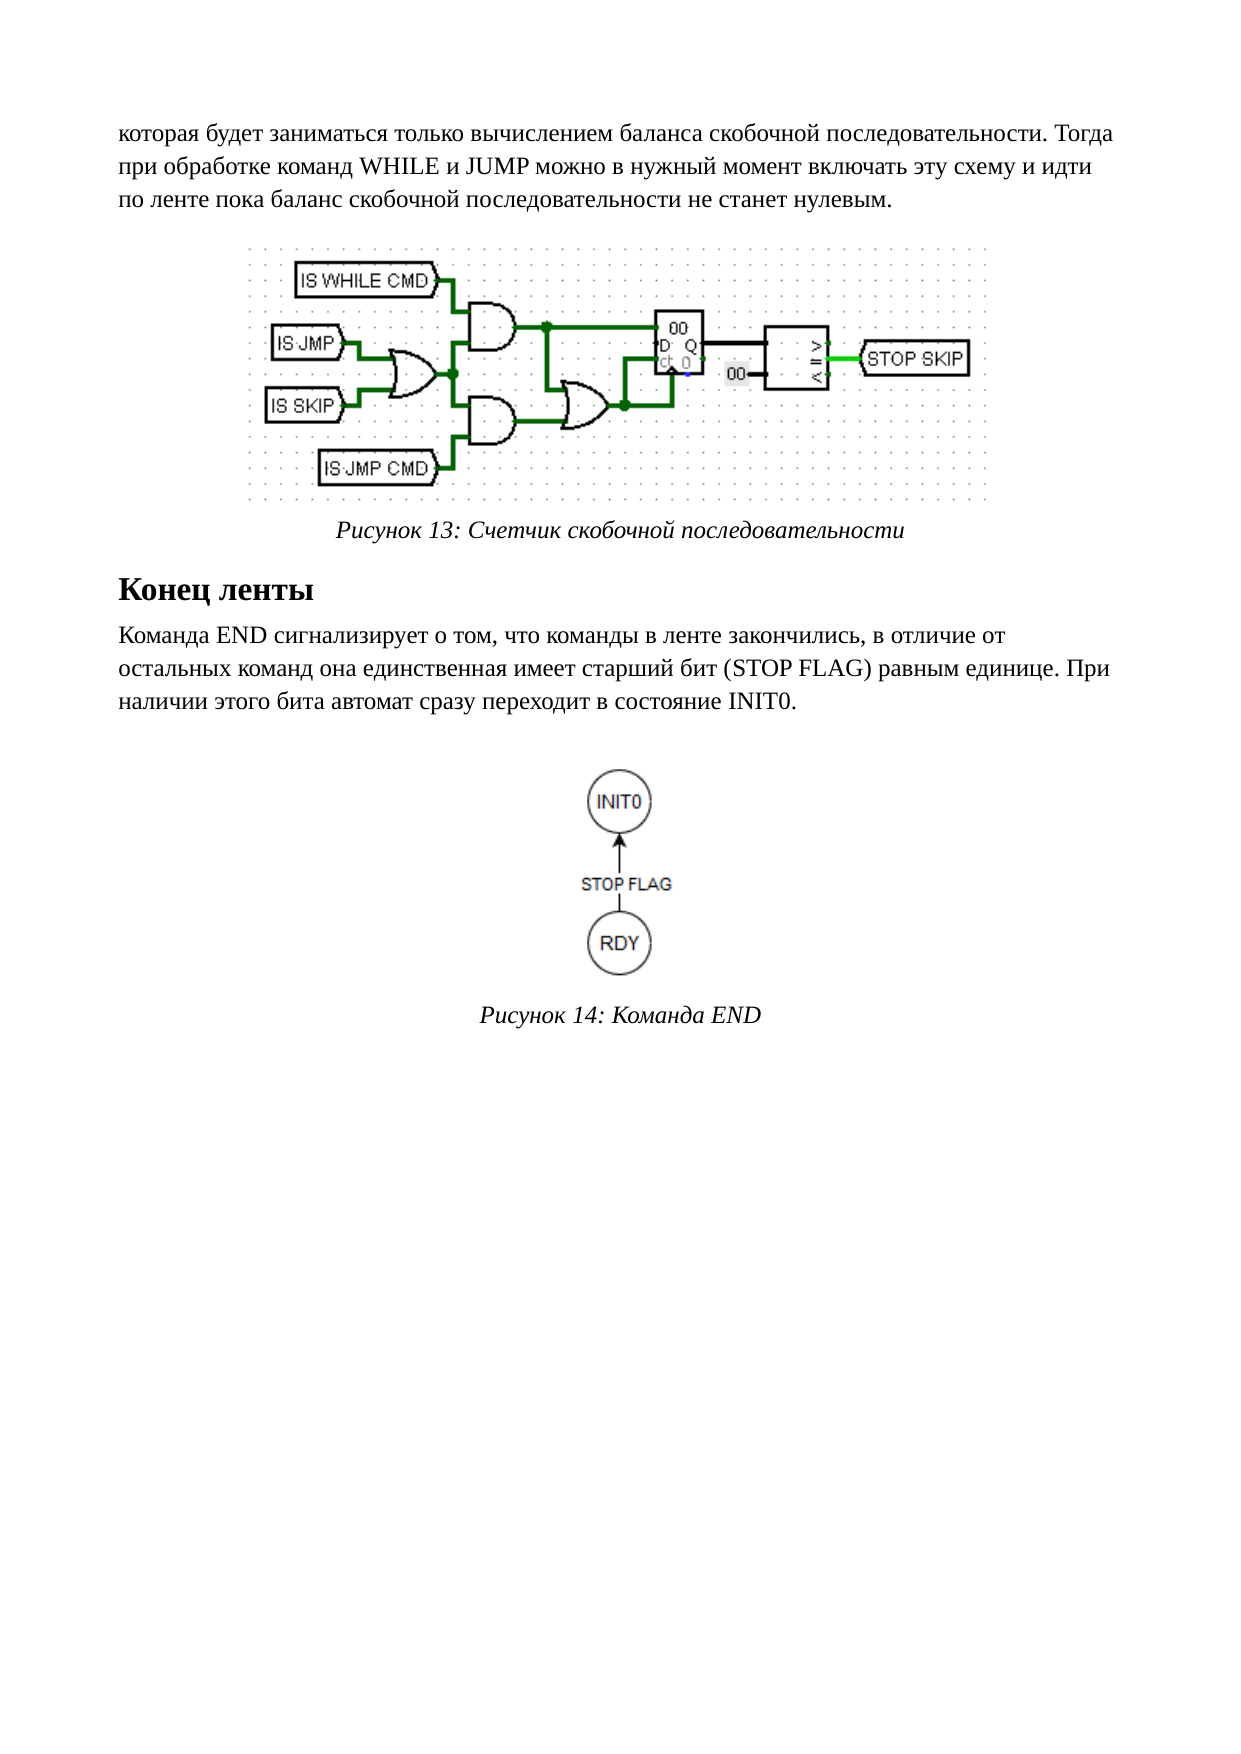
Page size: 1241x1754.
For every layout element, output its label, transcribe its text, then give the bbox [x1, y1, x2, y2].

picture [243, 244, 997, 510]
text которая будет заниматься только вычислением баланса скобочной последовательности. Тогда при обработке команд WHILE и JUMP можно в нужный момент включать эту схему и идти по ленте пока баланс скобочной последовательности не станет нулевым. [118, 118, 1122, 213]
text Команда END сигнализирует о том, что команды в ленте закончились, в отличие от остальных команд она единственная имеет старший бит (STOP FLAG) равным единице. При наличии этого бита автомат сразу переходит в состояние INIT0. [118, 620, 1122, 715]
picture [387, 746, 853, 996]
subtitle Конец ленты [118, 510, 1122, 608]
text Рисунок 14: Команда END [387, 996, 853, 1029]
list Рисунок 13: Счетчик скобочной последовательности [243, 510, 997, 544]
